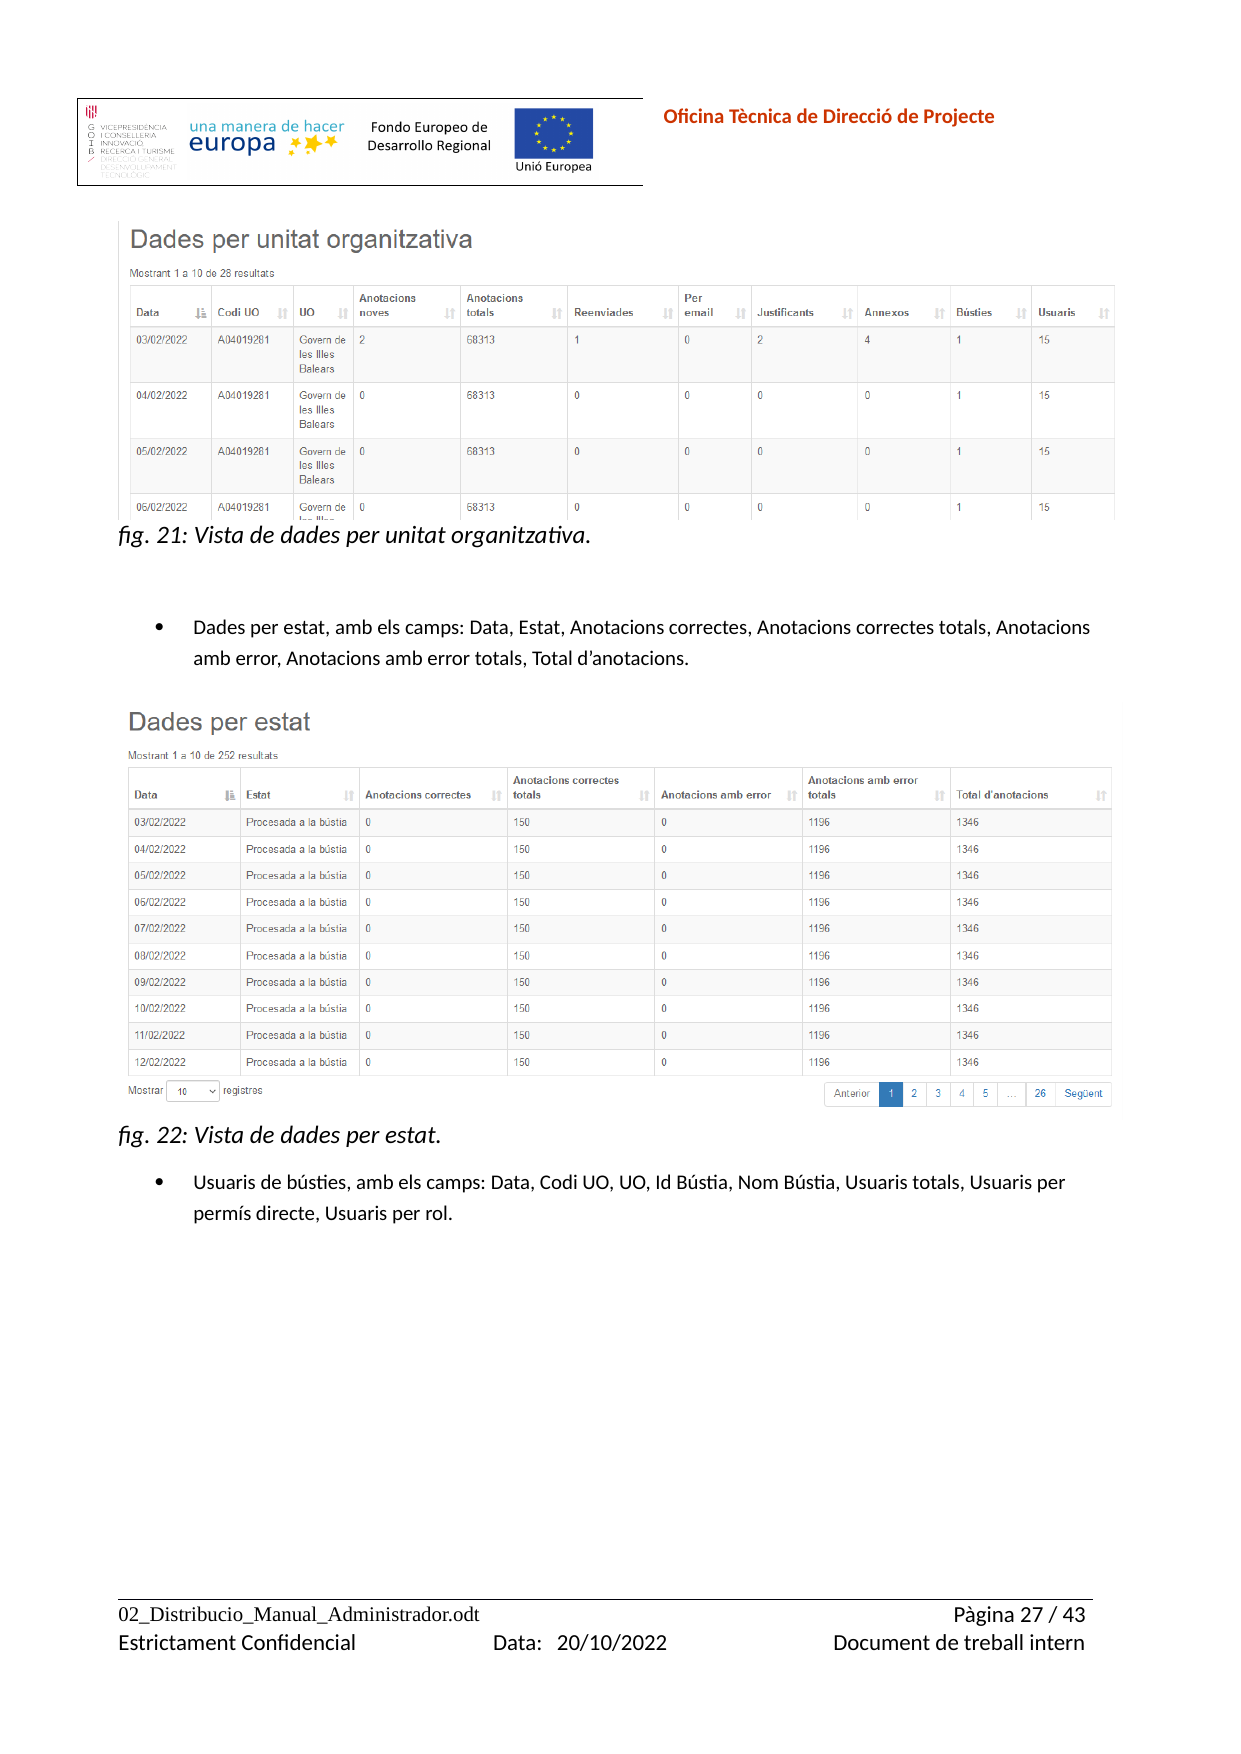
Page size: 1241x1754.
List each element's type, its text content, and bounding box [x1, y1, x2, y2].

text fig. 21: Vista de dades per unitat organitzativa. [118, 520, 1122, 550]
picture [82, 103, 181, 180]
text fig. 22: Vista de dades per estat. [118, 1120, 1122, 1150]
list Dades per estat, amb els camps: Data, Estat, Anotacions correctes, Anotacions correctes totals, Anotacions amb error, Anotacions amb error totals, Total d’anotacions. [156, 614, 1122, 670]
picture [118, 702, 1123, 1120]
picture [187, 103, 599, 180]
picture [118, 221, 1123, 520]
list Usuaris de bústies, amb els camps: Data, Codi UO, UO, Id Bústia, Nom Bústia, Usuaris totals, Usuaris per permís directe, Usuaris per rol. [156, 1169, 1122, 1225]
